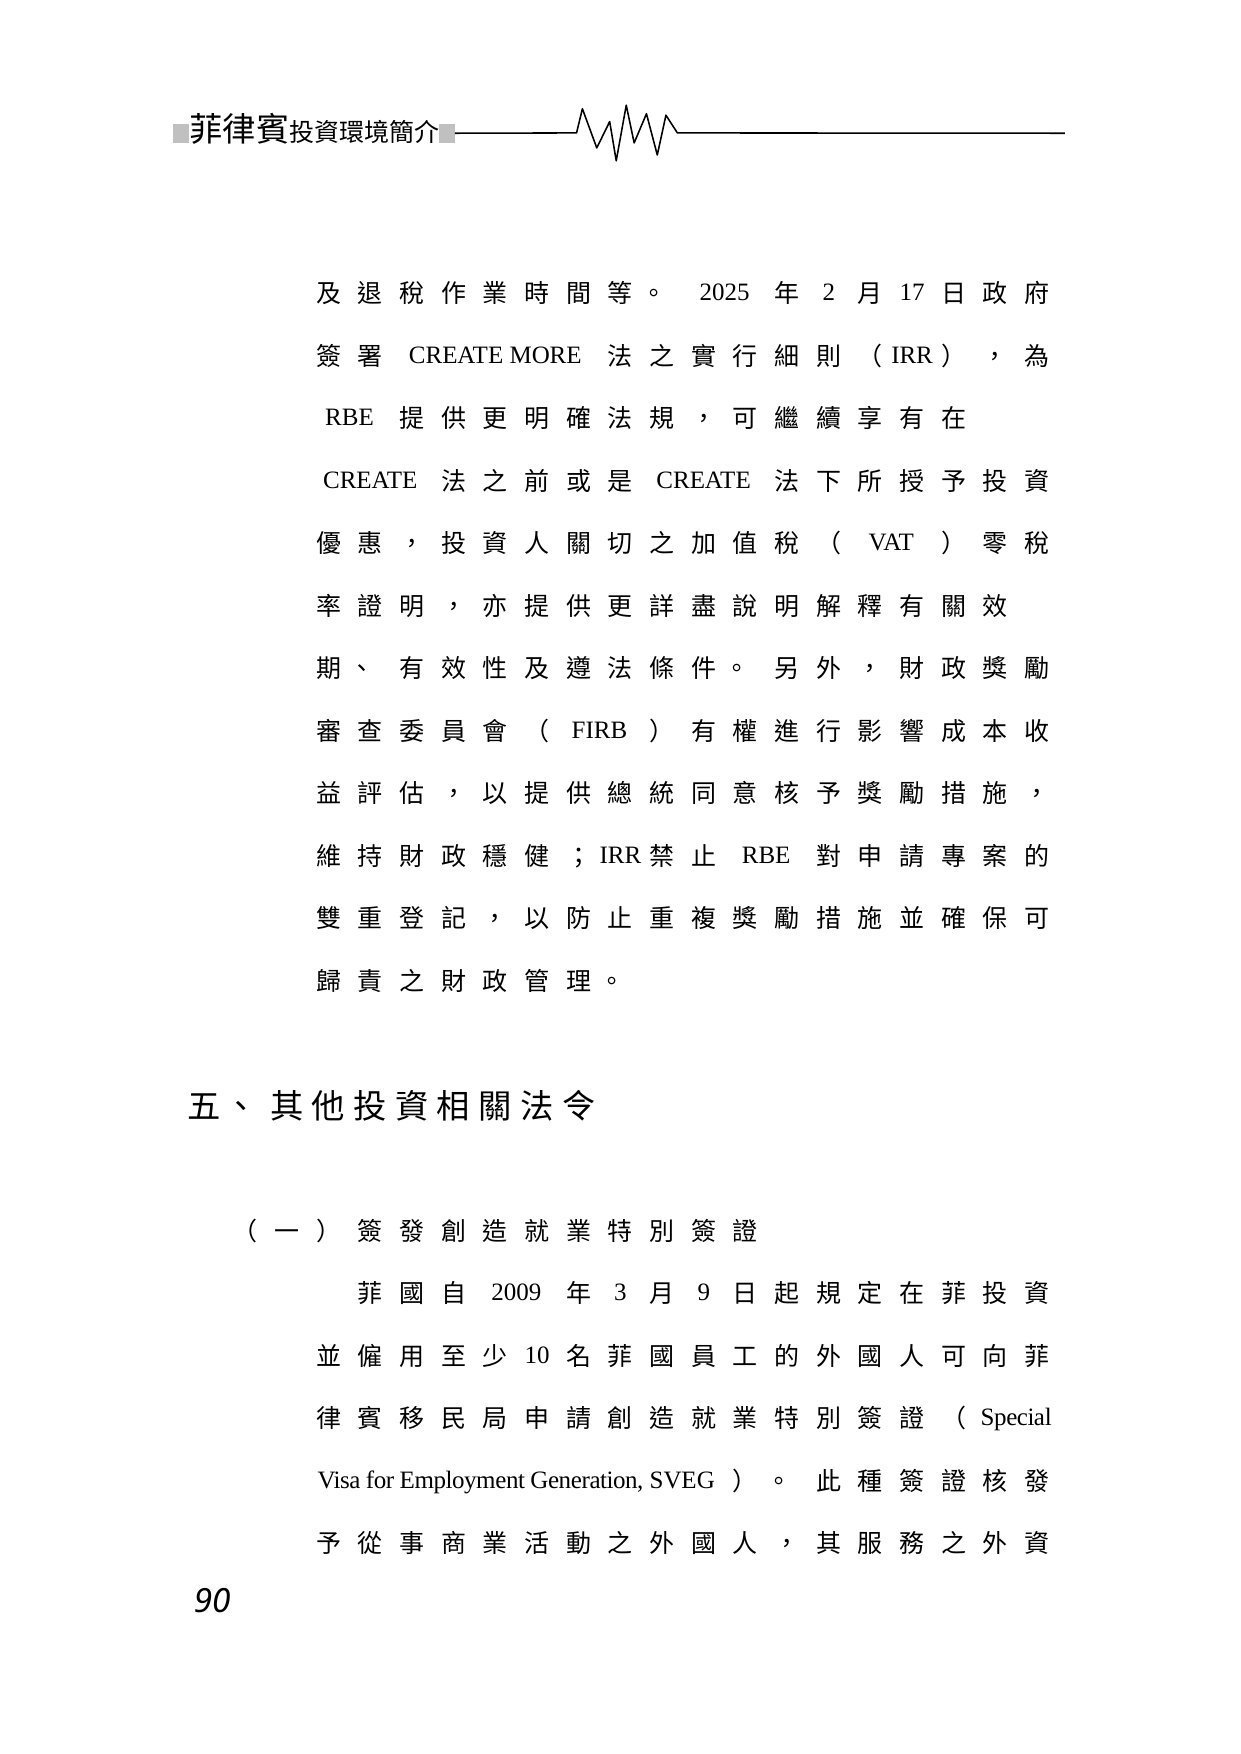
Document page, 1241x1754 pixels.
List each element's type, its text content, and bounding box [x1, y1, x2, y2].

text （一）簽發創造就業特別簽證 [207, 1188, 1058, 1250]
text 菲國自2009年3月9日起規定在菲投資並僱用至少10名菲國員工的外國人可向菲律賓移民局申請創造就業特別簽證（Special Visa for Employment Generation, SVEG）。此種簽證核發予從事商業活動之外國人，其服務之外資 [281, 1250, 1058, 1563]
text 五、其他投資相關法令 [183, 1063, 1058, 1125]
text 及退稅作業時間等。2025年2月17日政府簽署CREATE MORE法之實行細則（IRR），為RBE提供更明確法規，可繼續享有在CREATE法之前或是CREATE法下所授予投資優惠，投資人關切之加值稅（VAT）零稅率證明，亦提供更詳盡說明解釋有關效期、有效性及遵法條件。另外，財政獎勵審查委員會（FIRB）有權進行影響成本收益評估，以提供總統同意核予獎勵措施，維持財政穩健；IRR禁止RBE對申請專案的雙重登記，以防止重複獎勵措施並確保可歸責之財政管理。 [207, 250, 1058, 1000]
